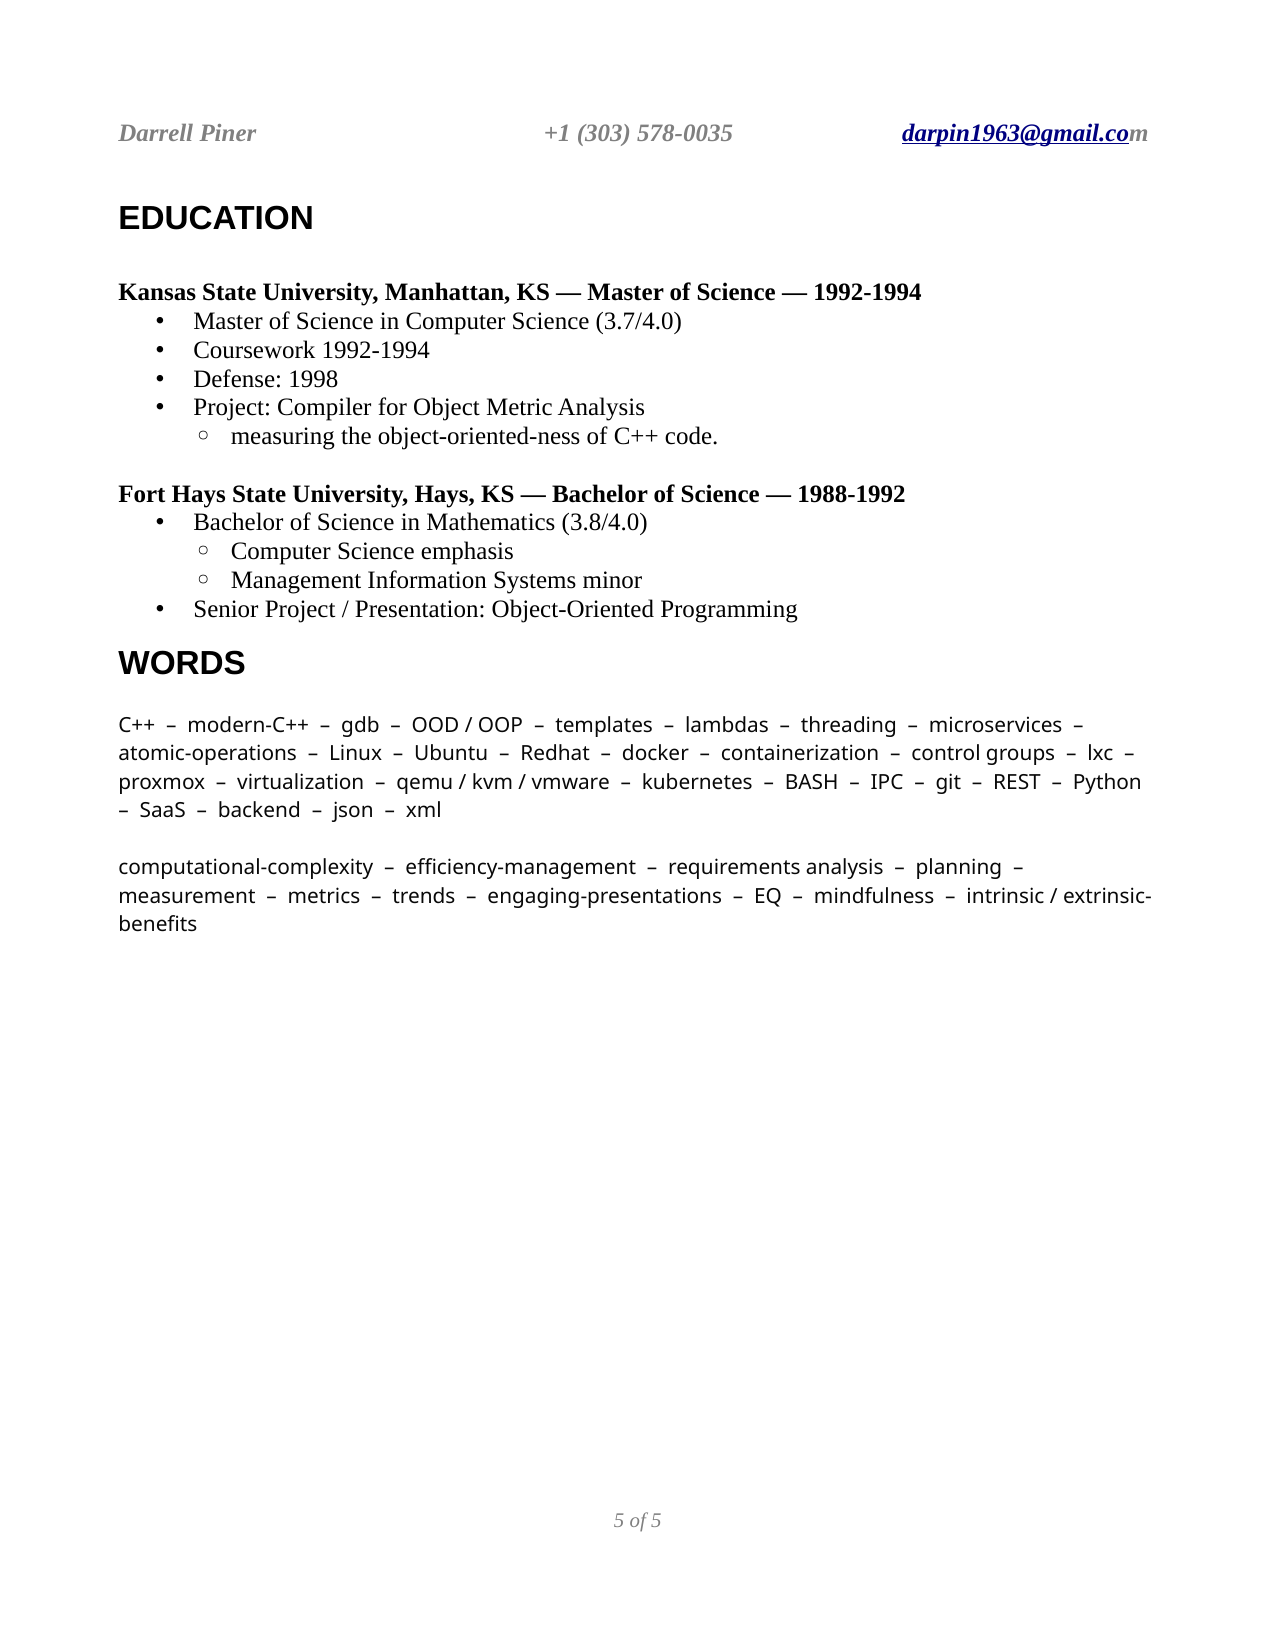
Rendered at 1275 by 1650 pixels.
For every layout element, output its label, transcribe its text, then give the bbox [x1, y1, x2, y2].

list measuring the object-oriented-ness of C++ code. [193, 421, 1157, 450]
list Coursework 1992-1994 [156, 335, 1157, 364]
list Project: Compiler for Object Metric Analysis [156, 392, 1157, 421]
list Defense: 1998 [156, 364, 1157, 392]
text Fort Hays State University, Hays, KS — Bachelor of Science — 1988-1992 [118, 479, 1157, 507]
list Management Information Systems minor [193, 565, 1157, 594]
text Kansas State University, Manhattan, KS — Master of Science — 1992-1994 [118, 277, 1157, 306]
list Computer Science emphasis [193, 536, 1157, 565]
subtitle EDUCATION [118, 198, 1157, 236]
list Senior Project / Presentation: Object-Oriented Programming [156, 594, 1157, 622]
subtitle WORDS C++ – modern-C++ – gdb – OOD / OOP – templates – lambdas – threading – microservices – atomic-operations – Linux – Ubuntu – Redhat – docker – containerization – control groups – lxc – proxmox – virtualization – qemu / kvm / vmware – kubernetes – BASH – IPC – git – REST – Python – SaaS – backend – json – xml computational-complexity – efficiency-management – requirements analysis – planning – measurement – metrics – trends – engaging-presentations – EQ – mindfulness – intrinsic / extrinsic-benefits [118, 643, 1157, 1004]
list Master of Science in Computer Science (3.7/4.0) [156, 306, 1157, 335]
list Bachelor of Science in Mathematics (3.8/4.0) [156, 507, 1157, 536]
